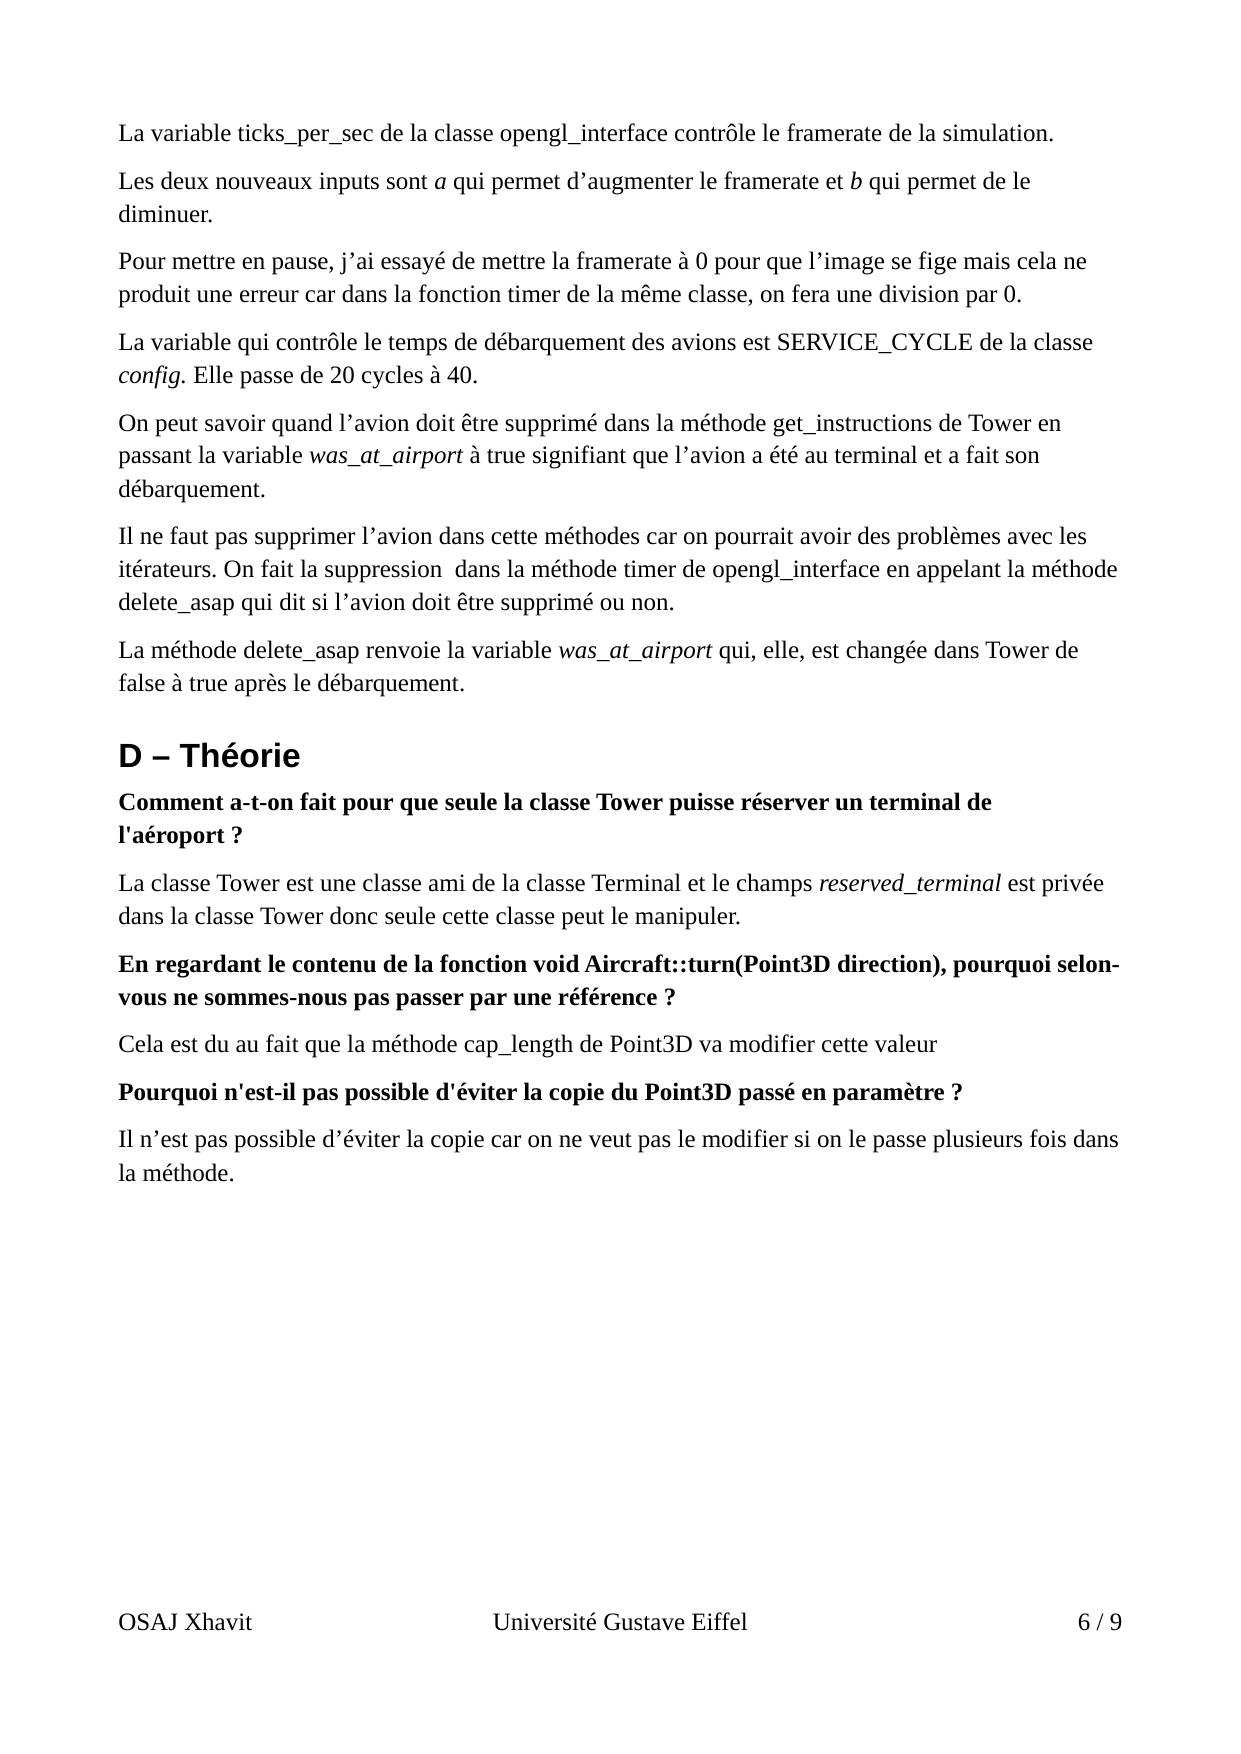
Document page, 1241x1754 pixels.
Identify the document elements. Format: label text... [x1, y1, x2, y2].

text Pour mettre en pause, j’ai essayé de mettre la framerate à 0 pour que l’image se fige mais cela ne produit une erreur car dans la fonction timer de la même classe, on fera une division par 0. [118, 246, 1122, 308]
text Les deux nouveaux inputs sont a qui permet d’augmenter le framerate et b qui permet de le diminuer. [118, 166, 1122, 227]
text La méthode delete_asap renvoie la variable was_at_airport qui, elle, est changée dans Tower de false à true après le débarquement. [118, 635, 1122, 697]
text Comment a-t-on fait pour que seule la classe Tower puisse réserver un terminal de l'aéroport ? [118, 787, 1122, 849]
text Cela est du au fait que la méthode cap_length de Point3D va modifier cette valeur [118, 1029, 1122, 1058]
text Il n’est pas possible d’éviter la copie car on ne veut pas le modifier si on le passe plusieurs fois dans la méthode. [118, 1124, 1122, 1186]
text La variable ticks_per_sec de la classe opengl_interface contrôle le framerate de la simulation. [118, 118, 1122, 147]
text On peut savoir quand l’avion doit être supprimé dans la méthode get_instructions de Tower en passant la variable was_at_airport à true signifiant que l’avion a été au terminal et a fait son débarquement. [118, 408, 1122, 502]
text Pourquoi n'est-il pas possible d'éviter la copie du Point3D passé en paramètre ? [118, 1077, 1122, 1106]
text La variable qui contrôle le temps de débarquement des avions est SERVICE_CYCLE de la classe config. Elle passe de 20 cycles à 40. [118, 327, 1122, 389]
text La classe Tower est une classe ami de la classe Terminal et le champs reserved_terminal est privée dans la classe Tower donc seule cette classe peut le manipuler. [118, 868, 1122, 930]
text En regardant le contenu de la fonction void Aircraft::turn(Point3D direction), pourquoi selon-vous ne sommes-nous pas passer par une référence ? [118, 949, 1122, 1011]
text Il ne faut pas supprimer l’avion dans cette méthodes car on pourrait avoir des problèmes avec les itérateurs. On fait la suppression dans la méthode timer de opengl_interface en appelant la méthode delete_asap qui dit si l’avion doit être supprimé ou non. [118, 521, 1122, 616]
subtitle D – Théorie [118, 736, 1122, 775]
